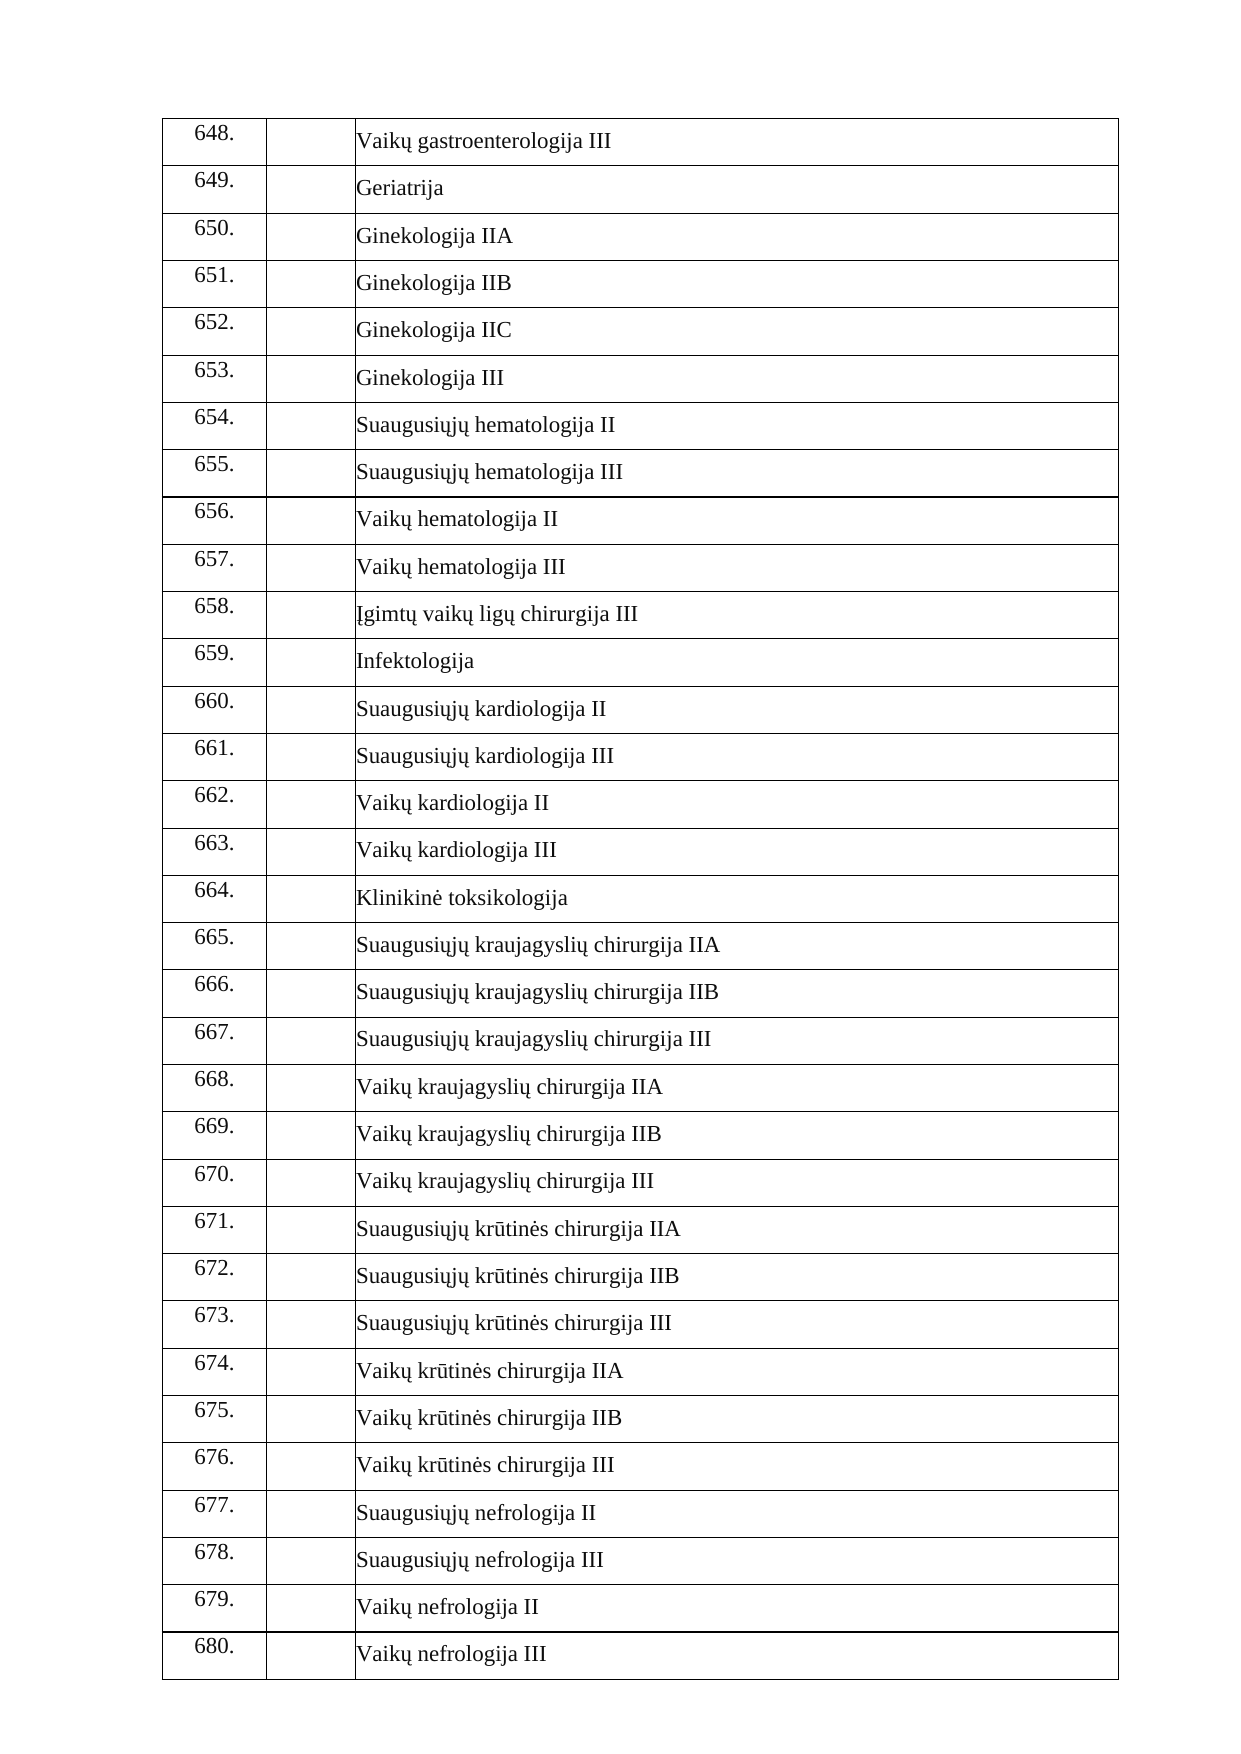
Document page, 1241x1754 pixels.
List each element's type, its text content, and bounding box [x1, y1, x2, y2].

table_cell [1137, 875, 1142, 922]
table_cell Vaikų nefrologija III [356, 1633, 1118, 1679]
table_cell Vaikų gastroenterologija III [356, 119, 1118, 165]
table_cell [1164, 260, 1240, 307]
table_cell [1119, 780, 1137, 827]
table_cell [1142, 733, 1147, 780]
table_cell [1164, 118, 1240, 165]
table_cell [1147, 260, 1164, 307]
table_cell [1164, 922, 1240, 969]
table_cell [1164, 402, 1240, 449]
table_cell [1142, 1017, 1147, 1064]
table_cell [267, 498, 355, 544]
table_cell [267, 1538, 355, 1584]
table_cell [1137, 638, 1142, 686]
table_cell [1164, 733, 1240, 780]
table_cell [1147, 1253, 1164, 1300]
table_cell [1164, 591, 1240, 638]
table_cell Suaugusiųjų krūtinės chirurgija IIA [356, 1207, 1118, 1253]
table_cell [1119, 118, 1137, 165]
table_cell Ginekologija IIA [356, 214, 1118, 260]
table_cell [1147, 638, 1164, 686]
table_cell [1147, 1537, 1164, 1584]
table_cell [267, 923, 355, 969]
table_cell [1119, 213, 1137, 260]
table_cell [1137, 496, 1142, 544]
table_cell [267, 1443, 355, 1489]
table_cell [1119, 496, 1137, 544]
table_cell [1147, 118, 1164, 165]
table_cell [267, 1396, 355, 1442]
table_cell [1137, 1017, 1142, 1064]
table_cell [1137, 969, 1142, 1017]
table_cell [1164, 1348, 1240, 1395]
table_cell Ginekologija III [356, 356, 1118, 402]
table_cell [1147, 355, 1164, 402]
table_cell [1119, 1253, 1137, 1300]
table_cell [267, 450, 355, 496]
table_cell [1147, 828, 1164, 875]
table_cell [1142, 591, 1147, 638]
table_cell [1137, 165, 1142, 213]
table_cell [1119, 1631, 1164, 1679]
table_cell [1147, 1111, 1164, 1158]
table_cell [1164, 165, 1240, 213]
table_cell 676. [163, 1443, 266, 1489]
table_cell [267, 261, 355, 307]
table_cell [1119, 1584, 1137, 1631]
table_cell [1164, 638, 1240, 686]
table_cell 665. [163, 923, 266, 969]
table_cell Suaugusiųjų kraujagyslių chirurgija III [356, 1018, 1118, 1064]
table_cell [1142, 165, 1147, 213]
table_cell 673. [163, 1301, 266, 1348]
table_cell [1164, 686, 1240, 733]
table_cell [1137, 1159, 1142, 1206]
table_cell 649. [163, 166, 266, 213]
table_cell [1147, 1395, 1164, 1442]
table_cell [1137, 922, 1142, 969]
table_cell [1137, 1253, 1142, 1300]
table_cell [1119, 1206, 1137, 1253]
table_cell [1119, 165, 1137, 213]
table_cell [1142, 1064, 1147, 1111]
table_cell [1142, 875, 1147, 922]
table_cell [1164, 1253, 1240, 1300]
table_cell [267, 1018, 355, 1064]
table_cell [1142, 496, 1147, 544]
table_cell [1164, 1442, 1240, 1489]
table_cell [1142, 1111, 1147, 1158]
table_cell [1142, 1584, 1147, 1631]
table_cell [1164, 969, 1240, 1017]
table_cell [1137, 591, 1142, 638]
table_cell [1147, 1490, 1164, 1537]
table_cell [1147, 1206, 1164, 1253]
table_cell [1147, 922, 1164, 969]
table_cell [1137, 307, 1142, 354]
table_cell [1142, 118, 1147, 165]
table_cell Vaikų krūtinės chirurgija IIB [356, 1396, 1118, 1442]
table_cell [1142, 828, 1147, 875]
table_cell [1164, 544, 1240, 591]
table_cell 650. [163, 214, 266, 260]
table_cell [267, 1585, 355, 1631]
table_cell Vaikų nefrologija II [356, 1585, 1118, 1631]
table_cell Suaugusiųjų kraujagyslių chirurgija IIA [356, 923, 1118, 969]
table_cell [1119, 1300, 1164, 1348]
table_cell Ginekologija IIB [356, 261, 1118, 307]
table_cell 659. [163, 639, 266, 686]
table_cell [1142, 780, 1147, 827]
table_cell [1119, 1348, 1137, 1395]
table_cell [1119, 969, 1137, 1017]
table_cell [267, 308, 355, 354]
table_cell [1137, 449, 1142, 496]
table_cell [267, 166, 355, 213]
table_cell [1164, 1159, 1240, 1206]
table_cell [267, 119, 355, 165]
table_cell [1119, 449, 1137, 496]
table_cell [1137, 260, 1142, 307]
table_cell [1164, 1111, 1240, 1158]
table_cell [267, 1633, 355, 1679]
table_cell [1142, 1159, 1147, 1206]
table_cell [1142, 922, 1147, 969]
table_cell Suaugusiųjų nefrologija III [356, 1538, 1118, 1584]
table_cell [1137, 1206, 1142, 1253]
table_cell [1164, 1300, 1240, 1348]
table_cell [1137, 686, 1142, 733]
table_cell [1164, 1395, 1240, 1442]
table_cell [1119, 355, 1137, 402]
table_cell Vaikų kraujagyslių chirurgija IIB [356, 1112, 1118, 1158]
table_cell Vaikų krūtinės chirurgija IIA [356, 1349, 1118, 1395]
table_cell [267, 545, 355, 591]
table_cell 669. [163, 1112, 266, 1158]
table_cell [1119, 544, 1137, 591]
table_cell [1164, 780, 1240, 827]
table_cell Ginekologija IIC [356, 308, 1118, 354]
table_cell [267, 829, 355, 875]
table_cell [267, 214, 355, 260]
table_cell [1119, 922, 1137, 969]
table_cell [1142, 307, 1147, 354]
table_cell 664. [163, 876, 266, 922]
table_cell [1147, 1348, 1164, 1395]
table_cell Klinikinė toksikologija [356, 876, 1118, 922]
table_cell [1119, 1442, 1164, 1489]
table_cell [1147, 449, 1164, 496]
table_cell [1164, 1631, 1240, 1679]
table_cell [1142, 1348, 1147, 1395]
table_cell [267, 876, 355, 922]
table_cell [1119, 1064, 1137, 1111]
table_cell 670. [163, 1160, 266, 1206]
table_cell 648. [163, 119, 266, 165]
table_cell [1164, 213, 1240, 260]
table_cell [1119, 591, 1137, 638]
table_cell [1137, 780, 1142, 827]
table_cell [1164, 355, 1240, 402]
table_cell [267, 781, 355, 827]
table_cell [1119, 1537, 1137, 1584]
table_cell 660. [163, 687, 266, 733]
table_cell [1147, 969, 1164, 1017]
table_cell [1164, 496, 1240, 544]
table_cell [267, 1349, 355, 1395]
table_cell [267, 734, 355, 780]
table_cell 656. [163, 498, 266, 544]
table_cell [267, 1301, 355, 1348]
table_cell Suaugusiųjų kardiologija II [356, 687, 1118, 733]
table_cell [1137, 544, 1142, 591]
table_cell [1142, 1206, 1147, 1253]
table_cell [1164, 307, 1240, 354]
table_cell 662. [163, 781, 266, 827]
table_cell [267, 1207, 355, 1253]
table_cell [1147, 591, 1164, 638]
table_cell [1147, 496, 1164, 544]
table_cell [1119, 1159, 1137, 1206]
table_cell Vaikų kraujagyslių chirurgija IIA [356, 1065, 1118, 1111]
table_cell [1137, 1395, 1142, 1442]
table_cell [1137, 213, 1142, 260]
table_cell [1164, 1017, 1240, 1064]
table_cell [1137, 828, 1142, 875]
table_cell [267, 1065, 355, 1111]
table_cell [1142, 686, 1147, 733]
table_cell [267, 1491, 355, 1537]
table_cell Suaugusiųjų nefrologija II [356, 1491, 1118, 1537]
table_cell Suaugusiųjų kardiologija III [356, 734, 1118, 780]
table_cell [1147, 213, 1164, 260]
table_cell 674. [163, 1349, 266, 1395]
table_cell [267, 1254, 355, 1300]
table_cell 651. [163, 261, 266, 307]
table_cell [267, 687, 355, 733]
table_cell [1137, 1584, 1142, 1631]
table_cell 658. [163, 592, 266, 638]
table_cell Suaugusiųjų kraujagyslių chirurgija IIB [356, 970, 1118, 1017]
table_cell 671. [163, 1207, 266, 1253]
table_cell [1137, 733, 1142, 780]
table_cell [1119, 1017, 1137, 1064]
table_cell [1147, 875, 1164, 922]
table_cell Infektologija [356, 639, 1118, 686]
table_cell [1119, 260, 1137, 307]
table_cell [1164, 828, 1240, 875]
table_cell [1137, 1348, 1142, 1395]
table_cell [1147, 780, 1164, 827]
table_cell 677. [163, 1491, 266, 1537]
table_cell [1142, 544, 1147, 591]
table_cell Vaikų krūtinės chirurgija III [356, 1443, 1118, 1489]
table_cell [1147, 1064, 1164, 1111]
table_cell [1142, 969, 1147, 1017]
table_cell [1137, 1537, 1142, 1584]
table_cell [267, 1112, 355, 1158]
table_cell Vaikų kardiologija III [356, 829, 1118, 875]
table_cell Vaikų hematologija III [356, 545, 1118, 591]
table_cell [1147, 165, 1164, 213]
table_cell 653. [163, 356, 266, 402]
table_cell [1119, 1490, 1137, 1537]
table_cell [1119, 875, 1137, 922]
table_cell [1137, 118, 1142, 165]
table_cell [1142, 260, 1147, 307]
table_cell Suaugusiųjų krūtinės chirurgija IIB [356, 1254, 1118, 1300]
table_cell Suaugusiųjų hematologija III [356, 450, 1118, 496]
table_cell [1164, 875, 1240, 922]
table_cell [1119, 307, 1137, 354]
table_cell 652. [163, 308, 266, 354]
table_cell Geriatrija [356, 166, 1118, 213]
table_cell [1147, 544, 1164, 591]
table_cell 654. [163, 403, 266, 449]
table_cell Vaikų kardiologija II [356, 781, 1118, 827]
table_cell Įgimtų vaikų ligų chirurgija III [356, 592, 1118, 638]
table_cell [1137, 1490, 1142, 1537]
table_cell [1119, 733, 1137, 780]
table_cell Suaugusiųjų hematologija II [356, 403, 1118, 449]
table_cell 655. [163, 450, 266, 496]
table_cell [1142, 355, 1147, 402]
table_cell 661. [163, 734, 266, 780]
table_cell [1147, 307, 1164, 354]
table_cell Vaikų hematologija II [356, 498, 1118, 544]
table_cell 672. [163, 1254, 266, 1300]
table_cell Vaikų kraujagyslių chirurgija III [356, 1160, 1118, 1206]
table_cell [1119, 1395, 1137, 1442]
table_cell 675. [163, 1396, 266, 1442]
table_cell [267, 639, 355, 686]
table_cell [1137, 355, 1142, 402]
table_cell [1119, 686, 1137, 733]
table_cell [267, 970, 355, 1017]
table_cell [1142, 1253, 1147, 1300]
table_cell [1119, 402, 1164, 449]
table_cell 657. [163, 545, 266, 591]
table_cell [1147, 1017, 1164, 1064]
table_cell [1164, 1537, 1240, 1584]
table_cell [267, 592, 355, 638]
table_cell [1142, 638, 1147, 686]
table_cell Suaugusiųjų krūtinės chirurgija III [356, 1301, 1118, 1348]
table_cell 679. [163, 1585, 266, 1631]
table_cell 666. [163, 970, 266, 1017]
table_cell [1147, 1584, 1164, 1631]
table_cell [1164, 449, 1240, 496]
table_cell [1164, 1206, 1240, 1253]
table_cell [1119, 1111, 1137, 1158]
table_cell 678. [163, 1538, 266, 1584]
table_cell [1137, 1064, 1142, 1111]
table_cell [1142, 213, 1147, 260]
table_cell [1147, 1159, 1164, 1206]
table_cell 680. [163, 1633, 266, 1679]
table_cell 663. [163, 829, 266, 875]
table_cell [1164, 1584, 1240, 1631]
table_cell [1147, 686, 1164, 733]
table_cell [267, 356, 355, 402]
table_cell [1137, 1111, 1142, 1158]
table_cell 668. [163, 1065, 266, 1111]
table_cell [267, 1160, 355, 1206]
table_cell [267, 403, 355, 449]
table_cell [1142, 449, 1147, 496]
table_cell [1142, 1490, 1147, 1537]
table_cell [1119, 638, 1137, 686]
table_cell [1147, 733, 1164, 780]
table_cell [1164, 1490, 1240, 1537]
table_cell [1142, 1395, 1147, 1442]
table_cell [1142, 1537, 1147, 1584]
table_cell [1119, 828, 1137, 875]
table_cell [1164, 1064, 1240, 1111]
table_cell 667. [163, 1018, 266, 1064]
